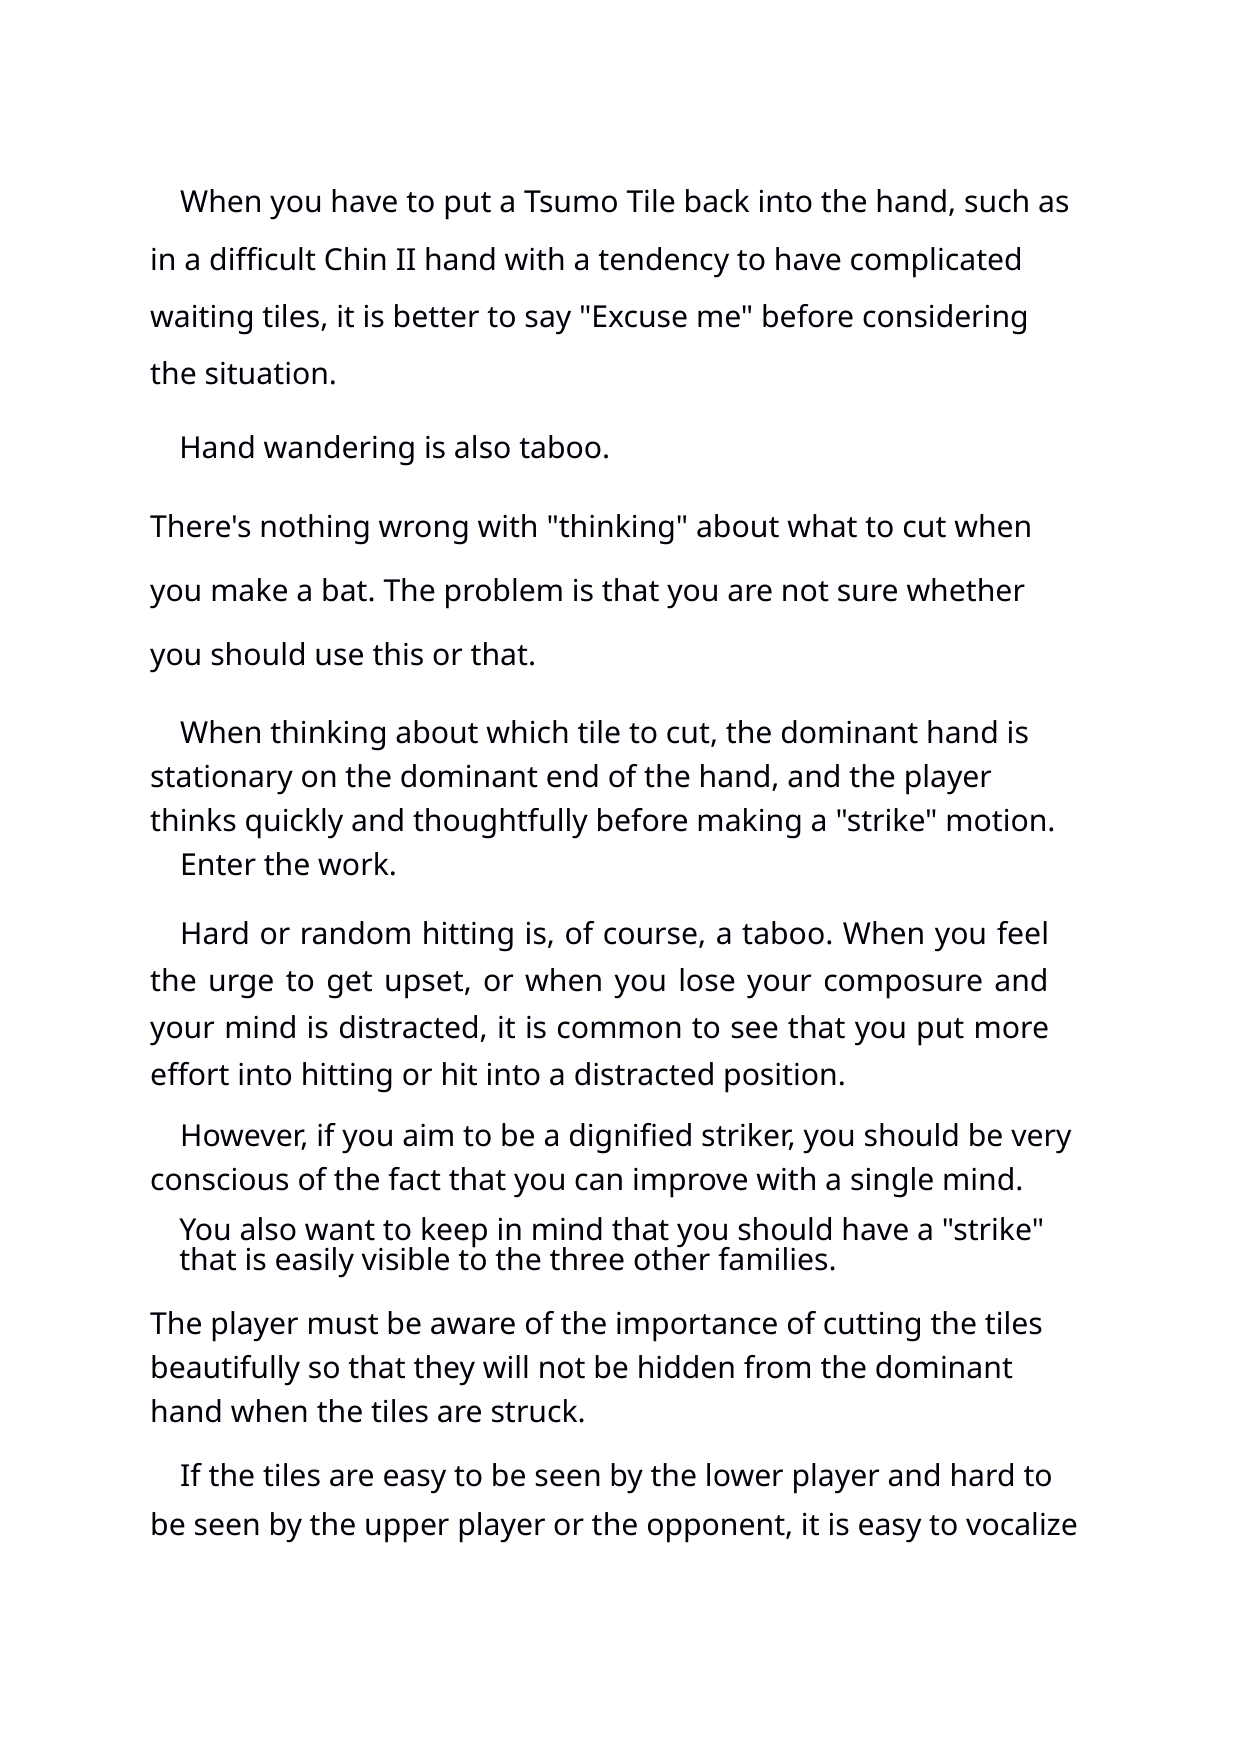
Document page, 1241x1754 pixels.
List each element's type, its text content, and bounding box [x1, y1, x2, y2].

text Hand wandering is also taboo. [179, 434, 1090, 464]
text Enter the work. [150, 840, 1079, 884]
text When thinking about which tile to cut, the dominant hand is stationary on the dominant end of the hand, and the player thinks quickly and thoughtfully before making a "strike" motion. [150, 708, 1079, 840]
text You also want to keep in mind that you should have a "strike" that is easily visible to the three other families. [179, 1216, 1090, 1277]
text The player must be aware of the importance of cutting the tiles beautifully so that they will not be hidden from the dominant hand when the tiles are struck. [150, 1299, 1079, 1431]
text There's nothing wrong with "thinking" about what to cut when you make a bat. The problem is that you are not sure whether you should use this or that. [150, 487, 1079, 678]
text If the tiles are easy to be seen by the lower player and hard to be seen by the upper player or the opponent, it is easy to vocalize [150, 1448, 1079, 1545]
text Hard or random hitting is, of course, a taboo. When you feel the urge to get upset, or when you lose your composure and your mind is distracted, it is common to see that you put more effort into hitting or hit into a distracted position. [150, 907, 1050, 1094]
text When you have to put a Tsumo Tile back into the hand, such as in a difficult Chin II hand with a tendency to have complicated waiting tiles, it is better to say "Excuse me" before considering the situation. [150, 167, 1079, 396]
text However, if you aim to be a dignified striker, you should be very conscious of the fact that you can improve with a single mind. [150, 1111, 1079, 1199]
